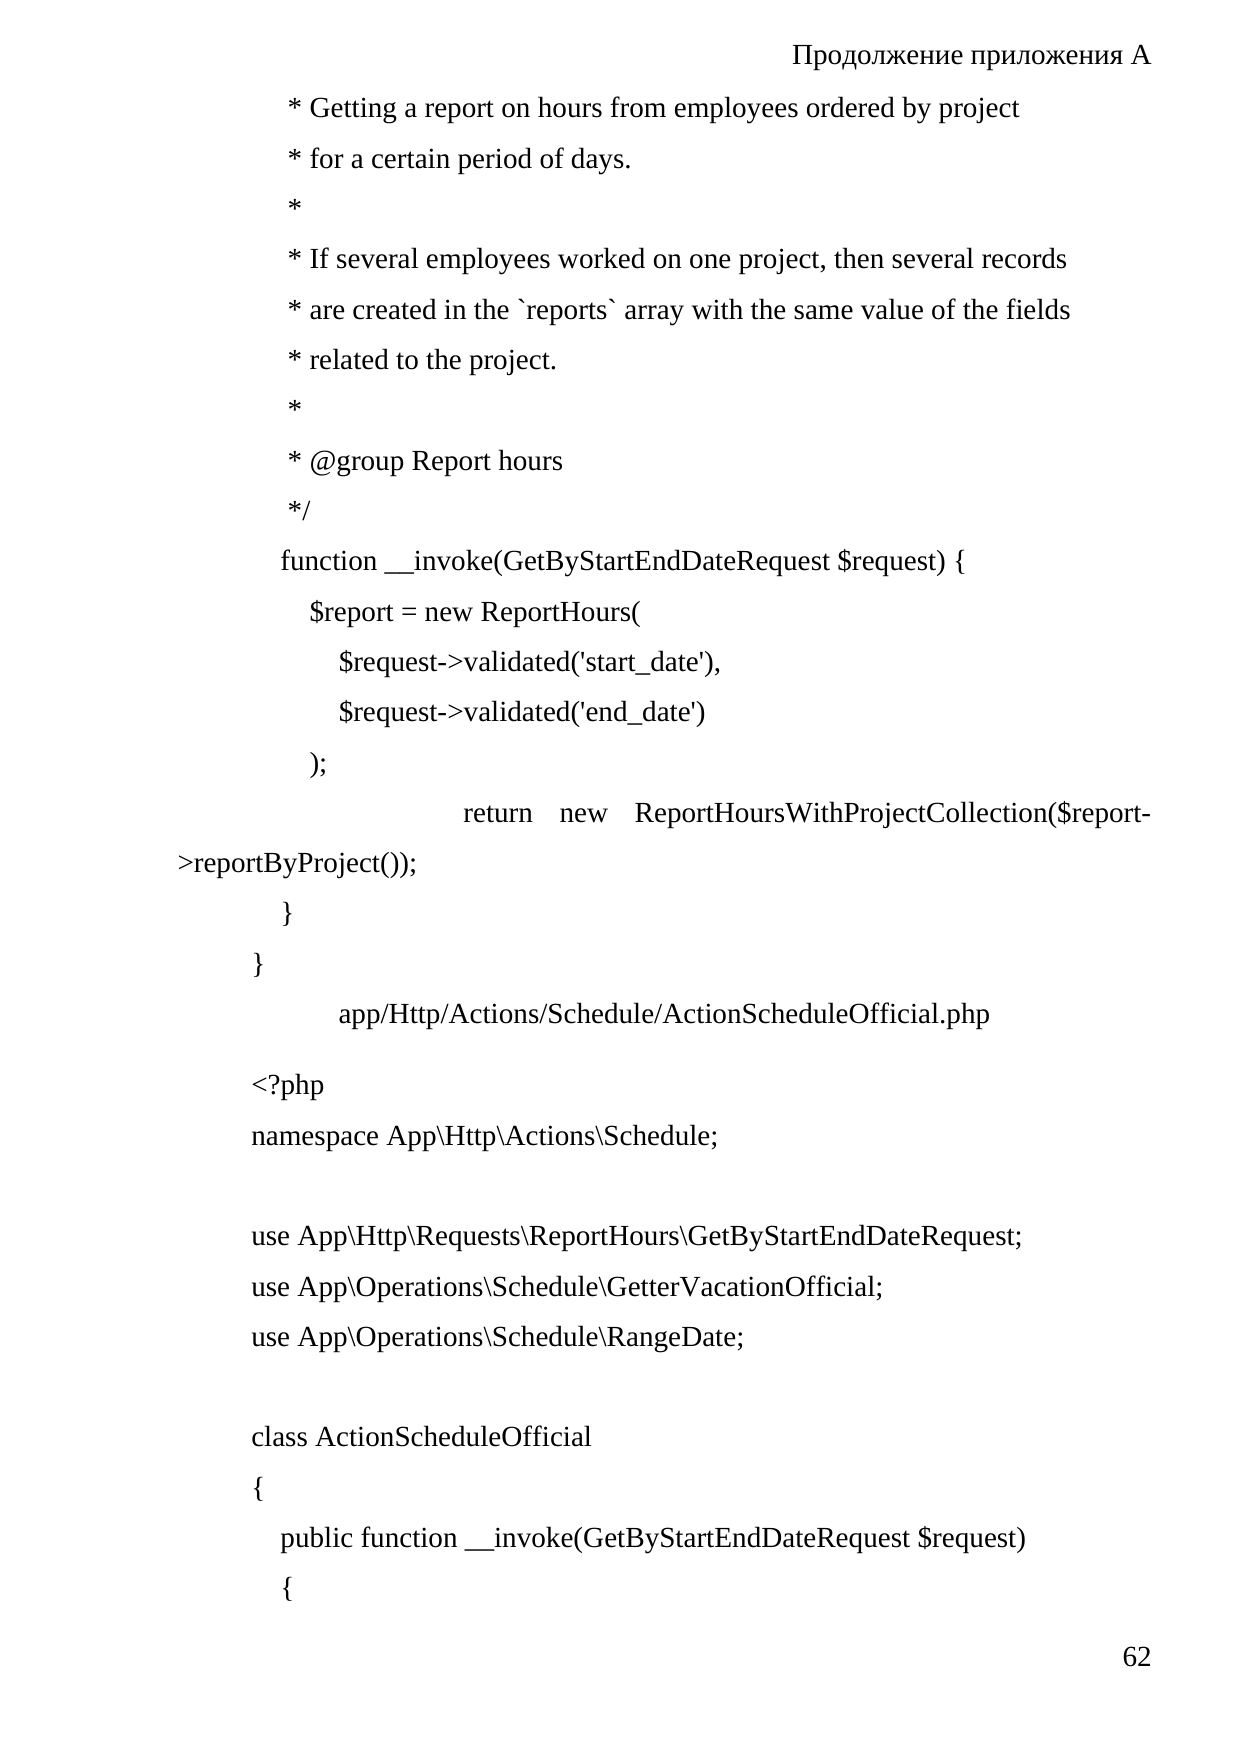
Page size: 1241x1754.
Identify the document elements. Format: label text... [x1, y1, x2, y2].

text } [177, 896, 1152, 929]
text $report = new ReportHours( [177, 594, 1152, 627]
text * for a certain period of days. [177, 141, 1152, 174]
text * related to the project. [177, 342, 1152, 376]
text * [177, 191, 1152, 225]
text $request->validated('start_date'), [177, 644, 1152, 678]
text * If several employees worked on one project, then several records [177, 242, 1152, 275]
text use App\Http\Requests\ReportHours\GetByStartEndDateRequest; [177, 1218, 1152, 1252]
text public function __invoke(GetByStartEndDateRequest $request) [177, 1520, 1152, 1554]
text ); [177, 745, 1152, 778]
text * [177, 392, 1152, 426]
text class ActionScheduleOfficial [177, 1419, 1152, 1453]
text <?php [177, 1067, 1152, 1101]
text namespace App\Http\Actions\Sсhedule; [177, 1118, 1152, 1151]
text { [177, 1470, 1152, 1503]
text } [177, 946, 1152, 979]
text */ [177, 493, 1152, 527]
text use App\Operations\Schedule\GetterVacationOfficial; [177, 1269, 1152, 1302]
text $request->validated('end_date') [177, 694, 1152, 728]
subtitle app/Http/Actions/Sсhedule/ActionScheduleOfficial.php [177, 996, 1152, 1030]
text function __invoke(GetByStartEndDateRequest $request) { [177, 543, 1152, 577]
text * are created in the `reports` array with the same value of the fields [177, 292, 1152, 325]
text use App\Operations\Schedule\RangeDate; [177, 1319, 1152, 1352]
text return new ReportHoursWithProjectCollection($report->reportByProject()); [177, 795, 1152, 879]
text { [177, 1571, 1152, 1604]
text * Getting a report on hours from employees ordered by project [177, 91, 1152, 124]
text * @group Report hours [177, 443, 1152, 476]
